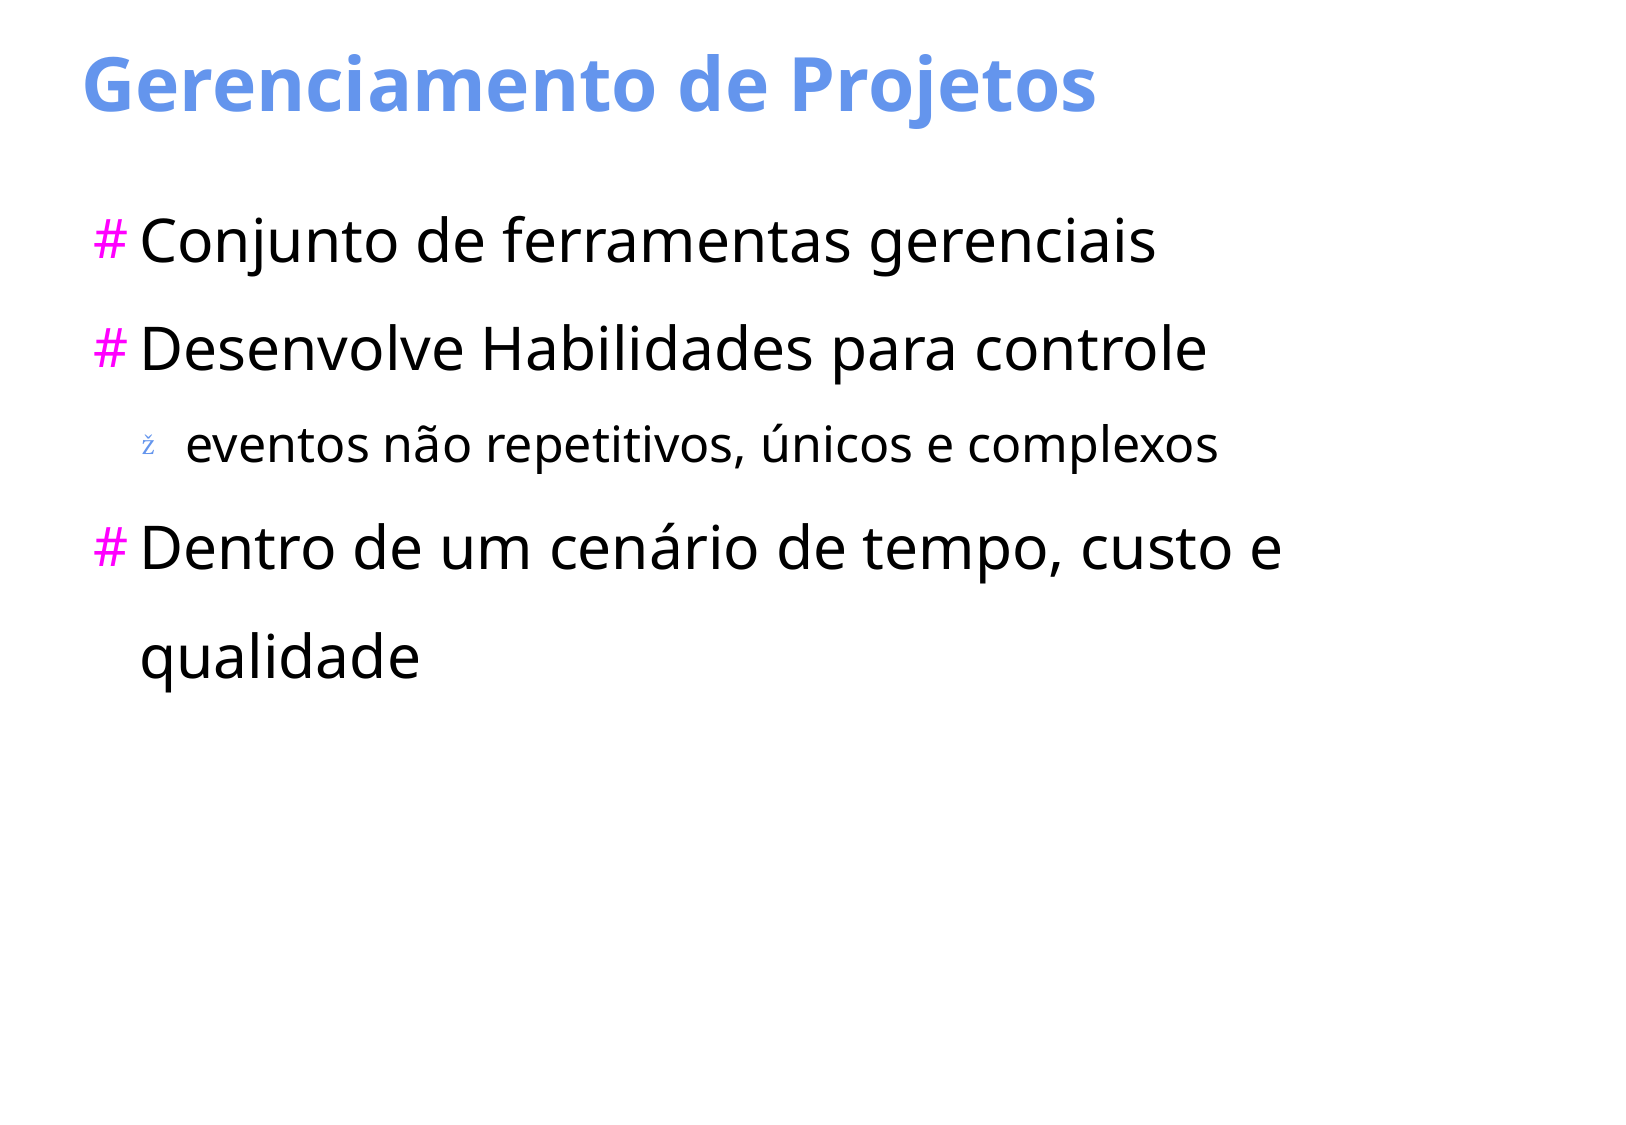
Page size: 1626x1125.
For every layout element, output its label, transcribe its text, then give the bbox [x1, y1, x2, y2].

list Conjunto de ferramentas gerenciais Desenvolve Habilidades para controle Eventos não repetitivos, únicos e complexos Dentro de um cenário de tempo, custo e qualidade [81, 165, 1544, 1016]
title Gerenciamento de Projetos [81, 31, 1544, 132]
